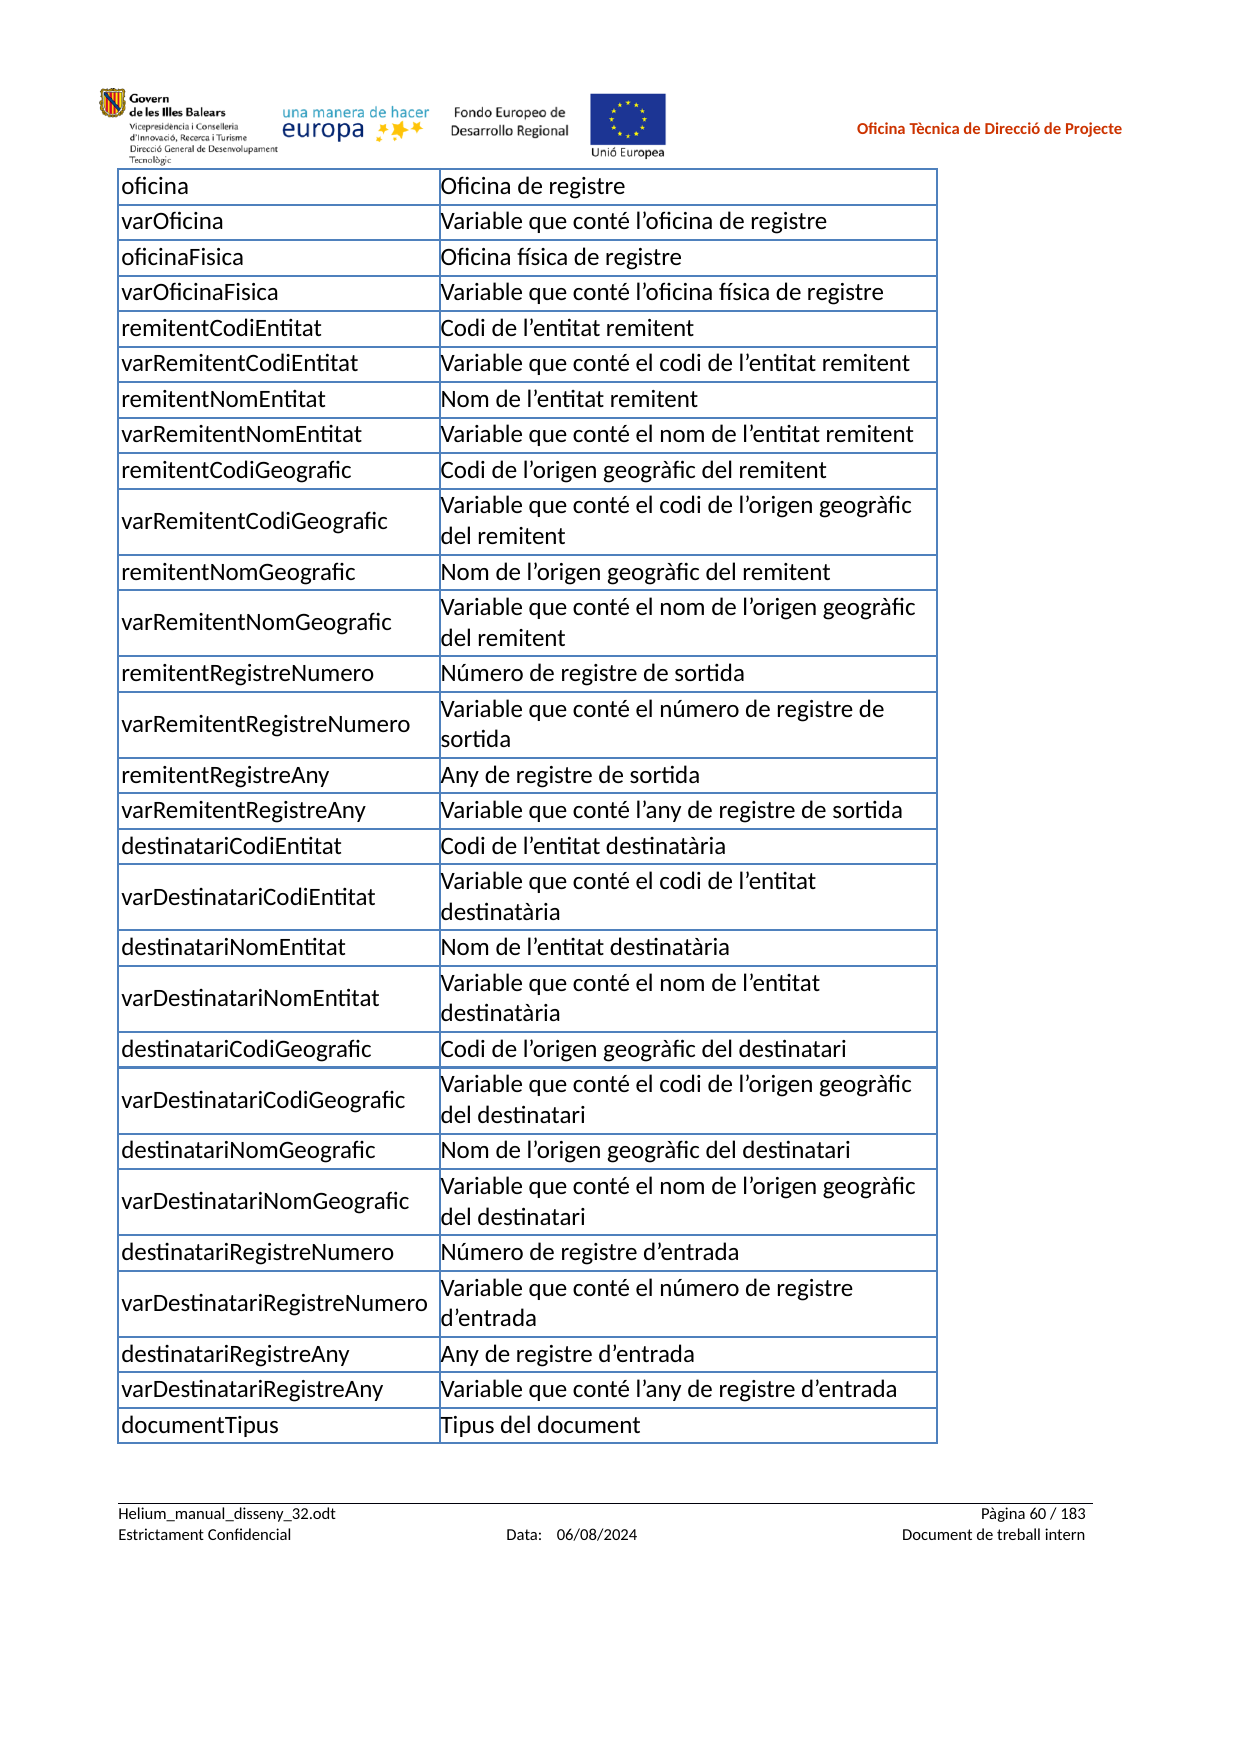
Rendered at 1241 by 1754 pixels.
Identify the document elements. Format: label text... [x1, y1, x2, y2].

table_cell Codi de l’entitat remitent [441, 312, 936, 346]
table_cell oficina [119, 170, 439, 203]
table_cell remitentNomGeografic [119, 556, 439, 589]
table_cell destinatariCodiGeografic [119, 1033, 439, 1066]
table_cell Variable que conté el codi de l’origen geogràfic del destinatari [441, 1069, 936, 1132]
table_cell Nom de l’entitat remitent [441, 383, 936, 417]
table_cell remitentCodiEntitat [119, 312, 439, 346]
table_cell varDestinatariCodiGeografic [119, 1069, 439, 1132]
table_cell Variable que conté el número de registre de sortida [441, 693, 936, 757]
table_cell remitentRegistreAny [119, 759, 439, 792]
table_cell Variable que conté l’oficina de registre [441, 206, 936, 239]
table_cell Variable que conté el nom de l’origen geogràfic del destinatari [441, 1170, 936, 1234]
table_cell documentTipus [119, 1409, 439, 1442]
table_cell destinatariRegistreNumero [119, 1236, 439, 1269]
table_cell Variable que conté el codi de l’origen geogràfic del remitent [441, 490, 936, 554]
table_cell remitentRegistreNumero [119, 657, 439, 691]
table_cell varRemitentNomEntitat [119, 419, 439, 452]
table_cell Variable que conté el nom de l’origen geogràfic del remitent [441, 591, 936, 655]
table_cell Número de registre de sortida [441, 657, 936, 691]
table_cell Variable que conté l’any de registre d’entrada [441, 1373, 936, 1407]
table_cell Nom de l’origen geogràfic del destinatari [441, 1135, 936, 1168]
picture [99, 87, 668, 166]
table_cell destinatariNomGeografic [119, 1135, 439, 1168]
table_cell varRemitentRegistreAny [119, 794, 439, 828]
table_cell varRemitentRegistreNumero [119, 693, 439, 757]
table_cell remitentCodiGeografic [119, 454, 439, 488]
table_cell varOficinaFisica [119, 277, 439, 310]
table_cell destinatariRegistreAny [119, 1338, 439, 1371]
table_cell Variable que conté el codi de l’entitat remitent [441, 348, 936, 381]
table_cell Variable que conté el nom de l’entitat destinatària [441, 967, 936, 1031]
table_cell destinatariCodiEntitat [119, 830, 439, 863]
table_cell remitentNomEntitat [119, 383, 439, 417]
table_cell varDestinatariRegistreNumero [119, 1272, 439, 1336]
table_cell Any de registre de sortida [441, 759, 936, 792]
table_cell Any de registre d’entrada [441, 1338, 936, 1371]
table_cell varRemitentCodiEntitat [119, 348, 439, 381]
table_cell Codi de l’origen geogràfic del destinatari [441, 1033, 936, 1066]
table_cell Tipus del document [441, 1409, 936, 1442]
table_cell varDestinatariRegistreAny [119, 1373, 439, 1407]
table_cell Oficina de registre [441, 170, 936, 203]
table_cell Nom de l’entitat destinatària [441, 931, 936, 965]
table_cell Variable que conté l’oficina física de registre [441, 277, 936, 310]
table_cell Oficina física de registre [441, 241, 936, 274]
table_cell varOficina [119, 206, 439, 239]
table_cell Codi de l’origen geogràfic del remitent [441, 454, 936, 488]
table_cell varDestinatariNomEntitat [119, 967, 439, 1031]
table_cell Variable que conté el nom de l’entitat remitent [441, 419, 936, 452]
table_cell varRemitentCodiGeografic [119, 490, 439, 554]
table_cell Variable que conté l’any de registre de sortida [441, 794, 936, 828]
table_cell varDestinatariCodiEntitat [119, 865, 439, 929]
table_cell Variable que conté el codi de l’entitat destinatària [441, 865, 936, 929]
table_cell varDestinatariNomGeografic [119, 1170, 439, 1234]
table_cell Número de registre d’entrada [441, 1236, 936, 1269]
table_cell Codi de l’entitat destinatària [441, 830, 936, 863]
table_cell varRemitentNomGeografic [119, 591, 439, 655]
table_cell oficinaFisica [119, 241, 439, 274]
table_cell Nom de l’origen geogràfic del remitent [441, 556, 936, 589]
table_cell destinatariNomEntitat [119, 931, 439, 965]
table_cell Variable que conté el número de registre d’entrada [441, 1272, 936, 1336]
